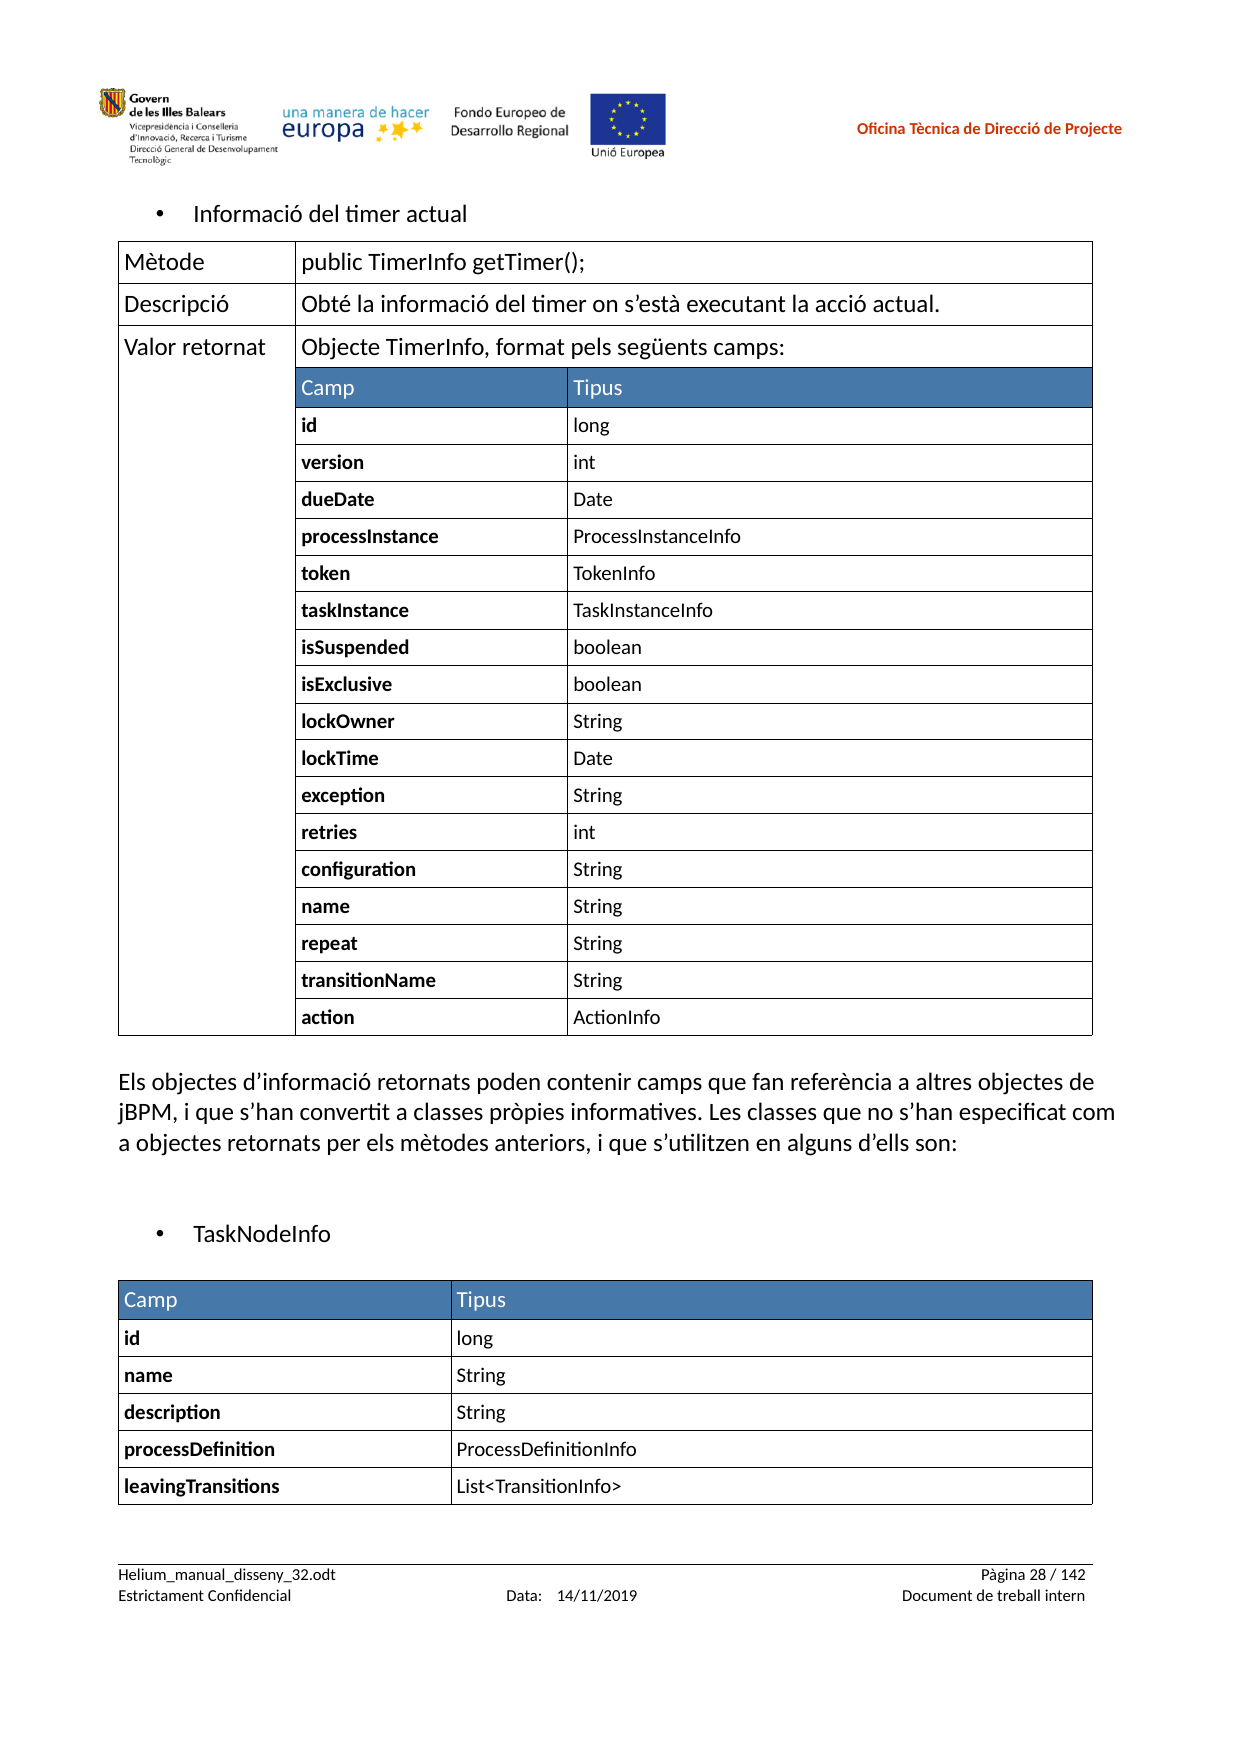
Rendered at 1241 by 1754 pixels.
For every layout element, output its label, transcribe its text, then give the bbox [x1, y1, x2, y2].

table_cell String [568, 851, 1092, 887]
table_cell lockTime [296, 740, 567, 776]
table_cell retries [296, 814, 567, 850]
list Informació del timer actual [156, 198, 1122, 229]
table_header Mètode [119, 242, 295, 283]
table_cell leavingTransitions [119, 1468, 451, 1504]
table_cell processInstance [296, 519, 567, 554]
list TaskNodeInfo [156, 1218, 1122, 1249]
table_cell Valor retornat [119, 326, 295, 1035]
table_cell Objecte TimerInfo, format pels següents camps: [296, 326, 1092, 367]
table_cell boolean [568, 666, 1092, 702]
table_cell String [452, 1394, 1092, 1430]
table_cell TokenInfo [568, 556, 1092, 591]
table_cell Tipus [568, 368, 1092, 407]
table_cell ProcessInstanceInfo [568, 519, 1092, 554]
table_cell isExclusive [296, 666, 567, 702]
table_cell ProcessDefinitionInfo [452, 1431, 1092, 1467]
table_cell int [568, 445, 1092, 481]
table_cell dueDate [296, 482, 567, 517]
table_cell String [568, 704, 1092, 739]
table_cell description [119, 1394, 451, 1430]
table_cell String [568, 888, 1092, 924]
table_cell TaskInstanceInfo [568, 592, 1092, 628]
table_cell version [296, 445, 567, 481]
table_cell ActionInfo [568, 999, 1092, 1035]
table_cell name [296, 888, 567, 924]
table_cell exception [296, 777, 567, 813]
table_cell repeat [296, 925, 567, 961]
table_cell action [296, 999, 567, 1035]
table_cell taskInstance [296, 592, 567, 628]
table_header public TimerInfo getTimer(); [296, 242, 1092, 283]
table_cell List<TransitionInfo> [452, 1468, 1092, 1504]
table_cell processDefinition [119, 1431, 451, 1467]
table_cell name [119, 1357, 451, 1393]
table_cell isSuspended [296, 630, 567, 665]
table_cell String [568, 925, 1092, 961]
table_cell lockOwner [296, 704, 567, 739]
table_cell token [296, 556, 567, 591]
text Els objectes d’informació retornats poden contenir camps que fan referència a altres objectes de jBPM, i que s’han convertit a classes pròpies informatives. Les classes que no s’han especificat com a objectes retornats per els mètodes anteriors, i que s’utilitzen en alguns d’ells son: [118, 1066, 1122, 1157]
table_cell transitionName [296, 962, 567, 998]
table_cell Date [568, 740, 1092, 776]
table_cell configuration [296, 851, 567, 887]
table_cell Camp [296, 368, 567, 407]
table_header Tipus [452, 1281, 1092, 1319]
table_cell String [452, 1357, 1092, 1393]
table_cell Date [568, 482, 1092, 517]
picture [99, 87, 668, 166]
table_cell String [568, 777, 1092, 813]
table_cell id [119, 1320, 451, 1356]
table_header Camp [119, 1281, 451, 1319]
table_cell long [452, 1320, 1092, 1356]
table_cell String [568, 962, 1092, 998]
table_cell Obté la informació del timer on s’està executant la acció actual. [296, 284, 1092, 325]
table_cell Descripció [119, 284, 295, 325]
table_cell boolean [568, 630, 1092, 665]
table_cell int [568, 814, 1092, 850]
table_cell long [568, 408, 1092, 443]
table_cell id [296, 408, 567, 443]
